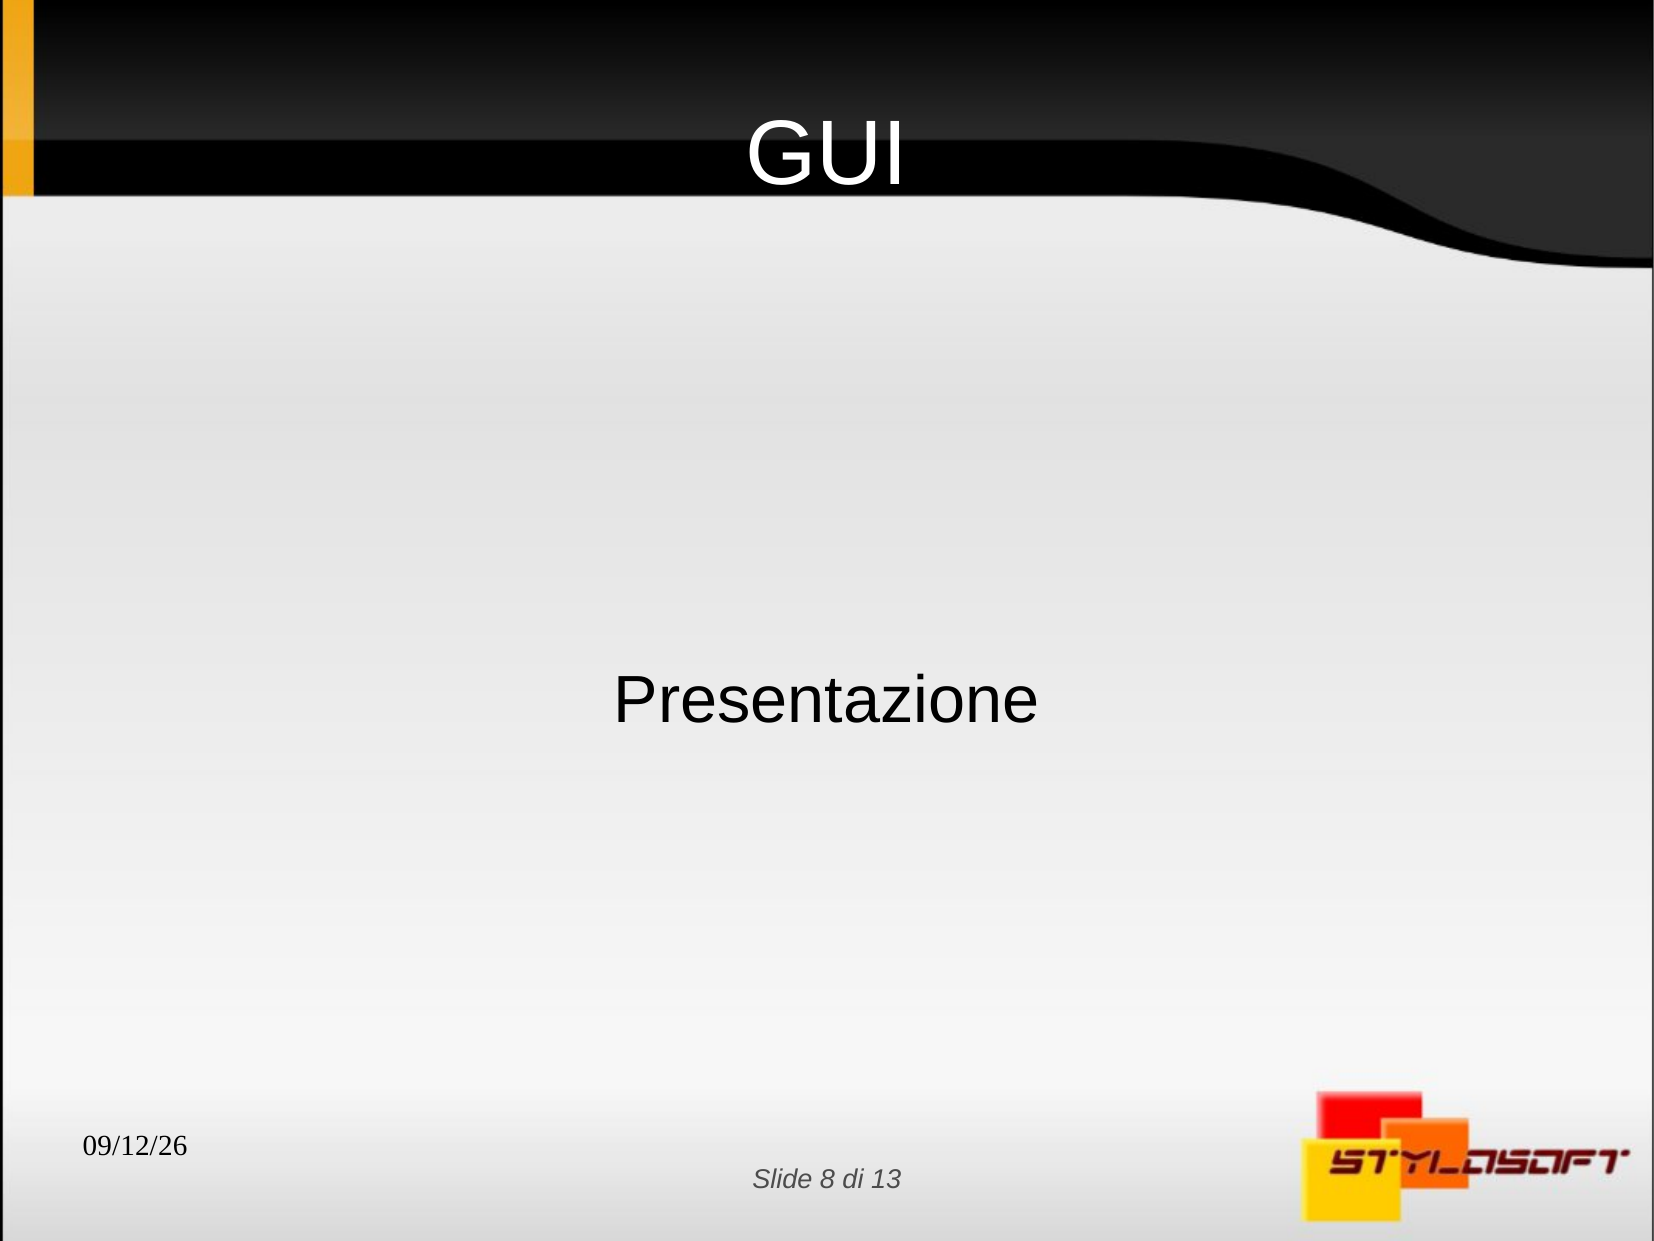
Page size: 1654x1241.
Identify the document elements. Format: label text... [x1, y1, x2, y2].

picture [0, 0, 1654, 1156]
text_box Slide <number> di 13 [0, 1156, 1654, 1241]
subtitle Presentazione [82, 297, 1571, 1102]
title GUI [82, 49, 1571, 257]
